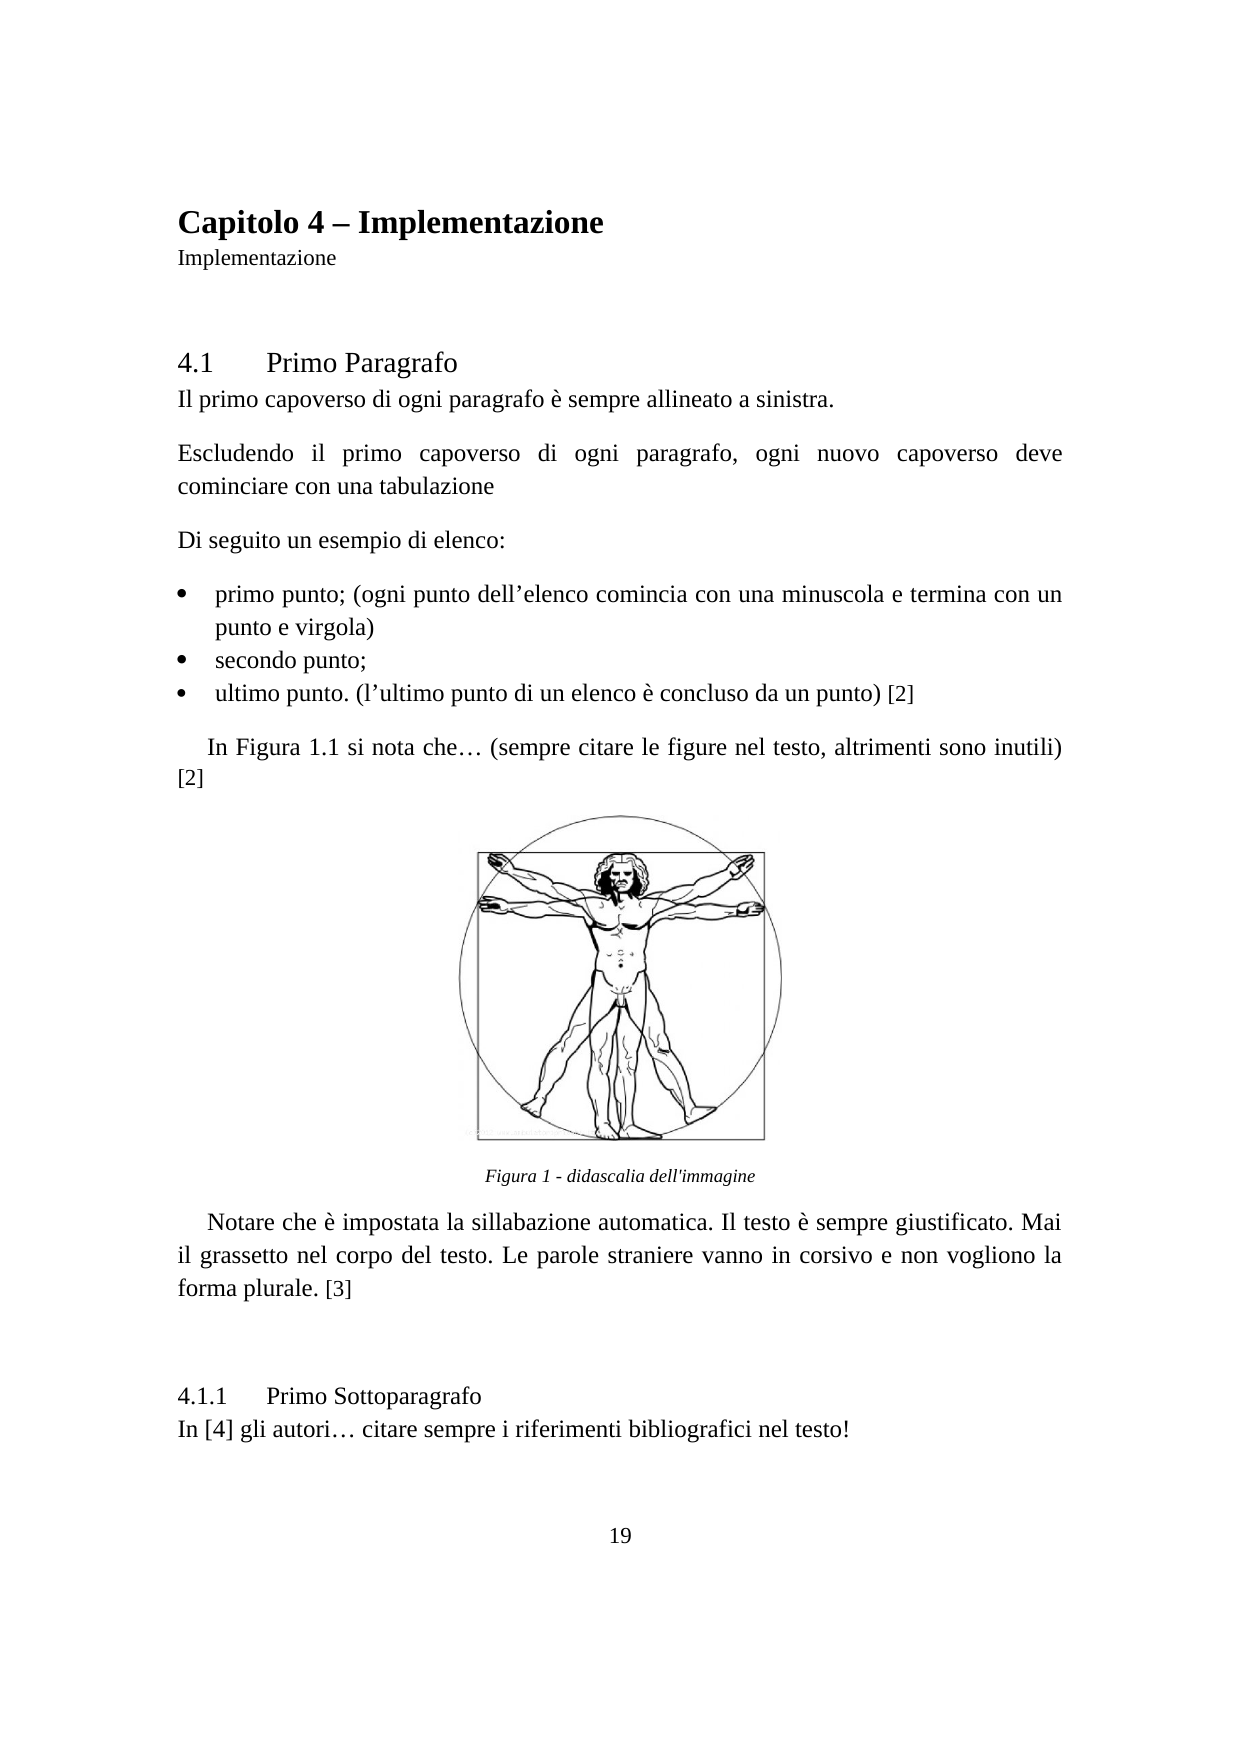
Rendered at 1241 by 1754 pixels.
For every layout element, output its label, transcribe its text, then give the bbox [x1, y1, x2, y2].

text In Figura 1.1 si nota che… (sempre citare le figure nel testo, altrimenti sono inutili) [2] [177, 732, 1063, 791]
list primo punto; (ogni punto dell’elenco comincia con una minuscola e termina con un punto e virgola) [177, 579, 1063, 641]
list ultimo punto. (l’ultimo punto di un elenco è concluso da un punto) [2] [177, 678, 1063, 707]
subtitle Capitolo 4 – Implementazione [177, 202, 1063, 241]
subtitle 4.1.1 Primo Sottoparagrafo [177, 1381, 1063, 1410]
text Figura 1 - didascalia dell'immagine [177, 1165, 1063, 1186]
text Escludendo il primo capoverso di ogni paragrafo, ogni nuovo capoverso deve cominciare con una tabulazione [177, 438, 1063, 500]
text Implementazione [177, 243, 1063, 270]
text In [4] gli autori… citare sempre i riferimenti bibliografici nel testo! [177, 1414, 1063, 1443]
text Il primo capoverso di ogni paragrafo è sempre allineato a sinistra. [177, 384, 1063, 413]
picture [458, 815, 782, 1141]
text Di seguito un esempio di elenco: [177, 525, 1063, 554]
text Notare che è impostata la sillabazione automatica. Il testo è sempre giustificato. Mai il grassetto nel corpo del testo. Le parole straniere vanno in corsivo e non vogliono la forma plurale. [3] [177, 1207, 1063, 1302]
list secondo punto; [177, 645, 1063, 673]
subtitle 4.1 Primo Paragrafo [177, 346, 1063, 379]
